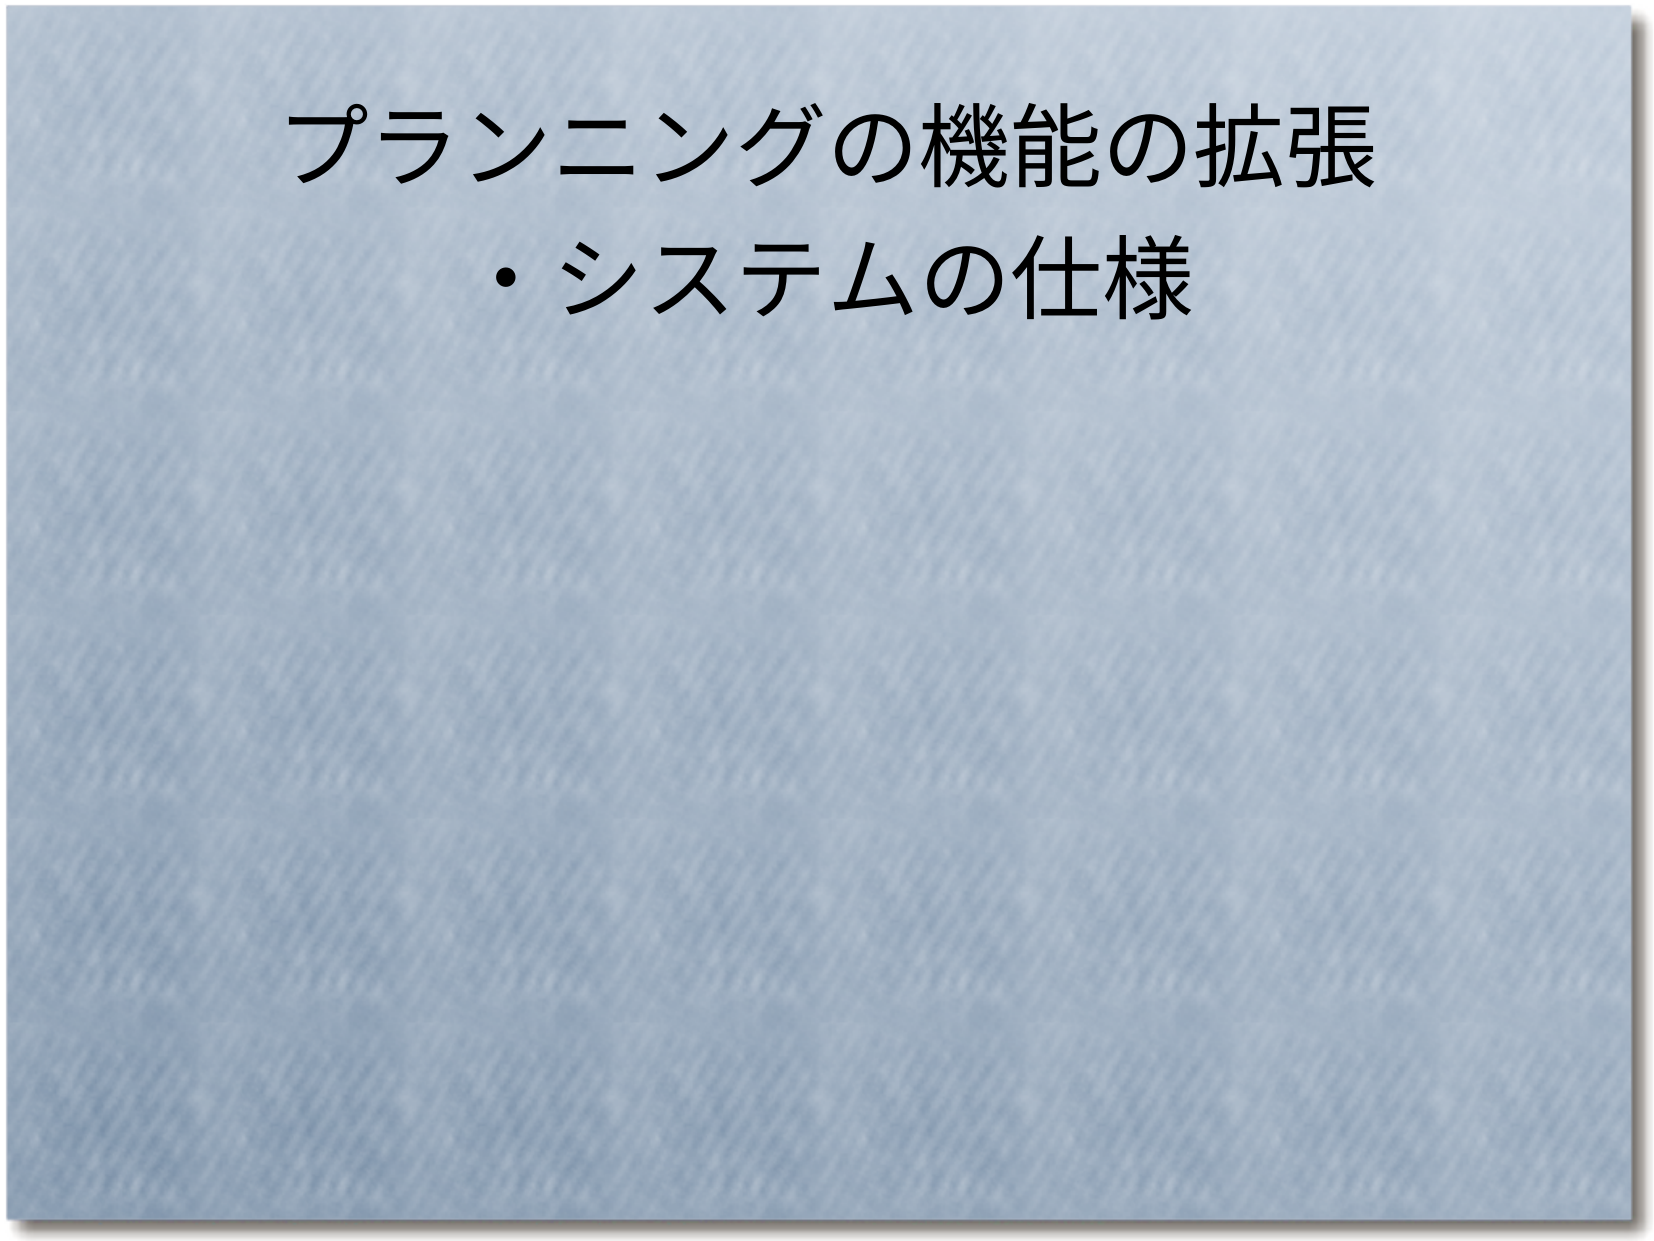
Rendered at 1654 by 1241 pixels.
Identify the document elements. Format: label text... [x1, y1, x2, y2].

title プランニングの機能の拡張 ・システムの仕様 [121, 102, 1534, 310]
picture [0, 0, 1654, 1241]
